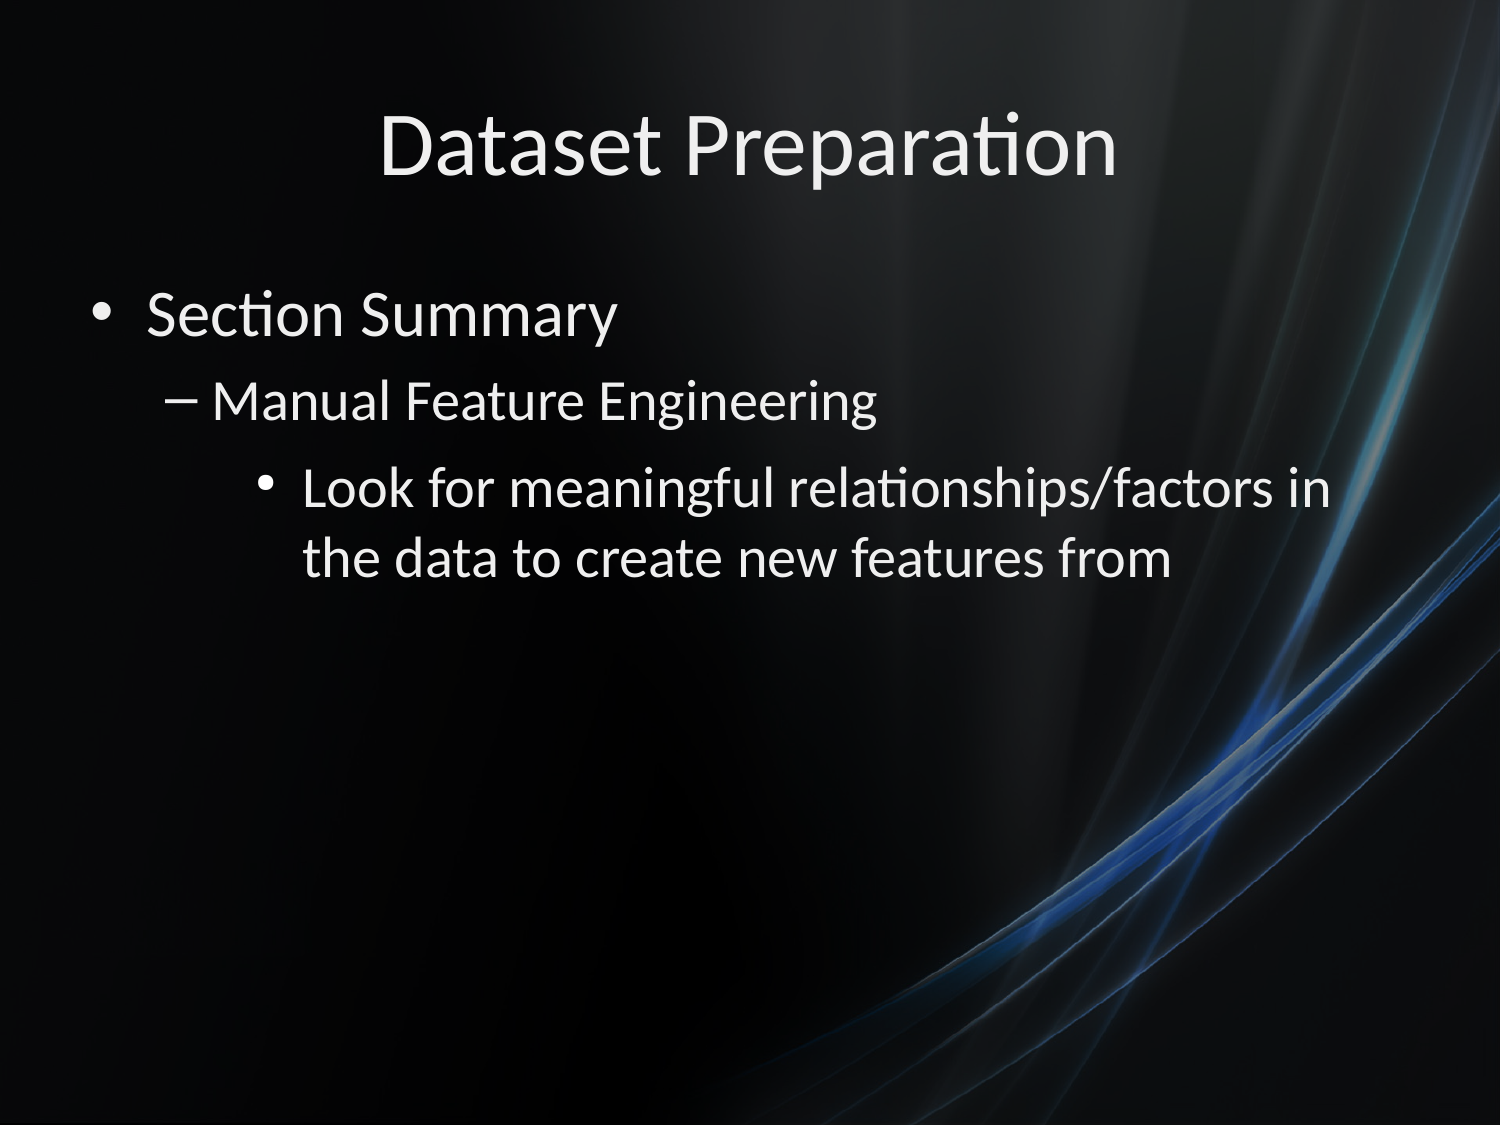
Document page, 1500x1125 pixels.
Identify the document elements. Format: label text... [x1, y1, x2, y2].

title Dataset Preparation [75, 45, 1425, 233]
list Section Summary Manual Feature Engineering Look for meaningful relationships/factors in the data to create new features from [75, 262, 1425, 1005]
picture [0, 0, 1500, 1125]
